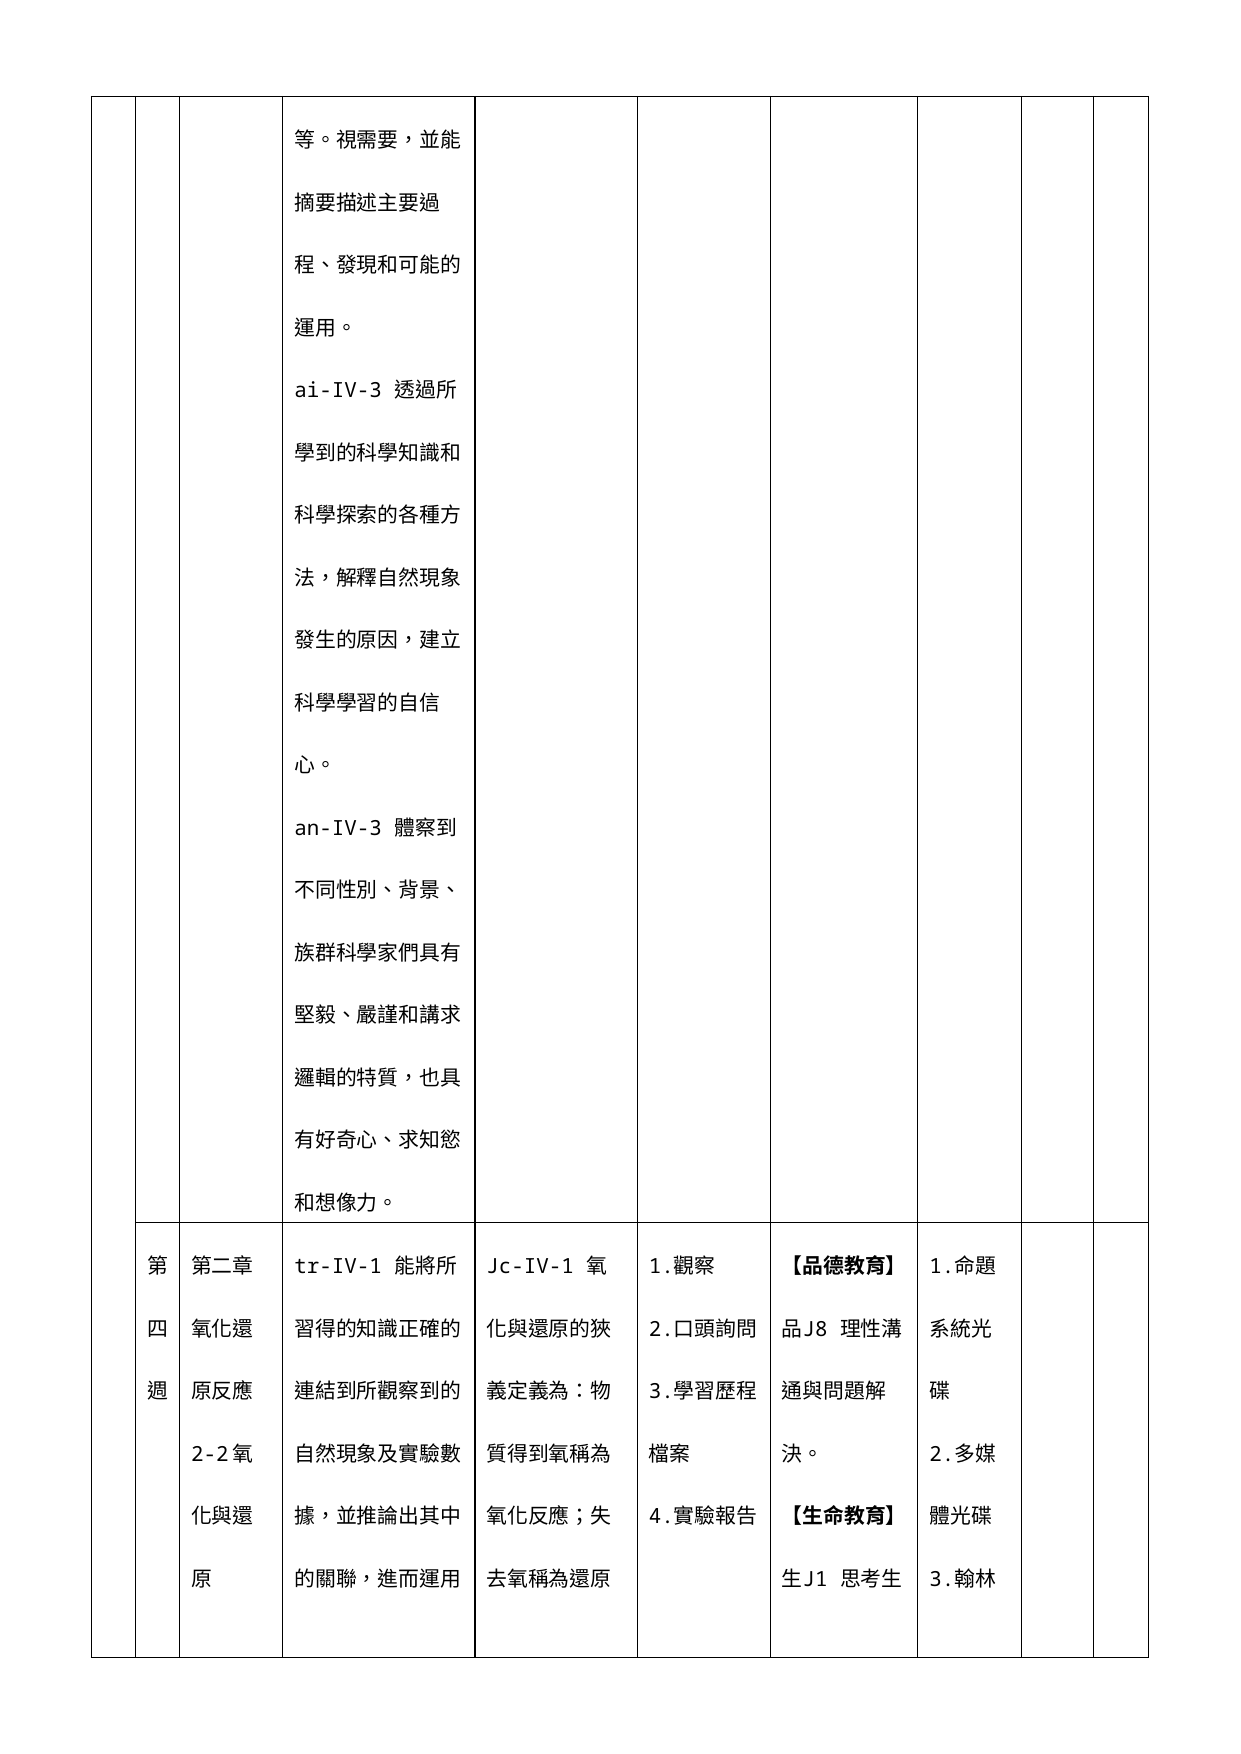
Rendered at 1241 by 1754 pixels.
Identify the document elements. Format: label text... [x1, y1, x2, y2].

table_cell [136, 97, 179, 1222]
table_cell [1094, 1223, 1148, 1657]
table_cell 等。視需要，並能摘要描述主要過程、發現和可能的運用。 ai-IV-3 透過所學到的科學知識和科學探索的各種方法，解釋自然現象發生的原因，建立科學學習的自信心。 an-IV-3 體察到不同性別、背景、族群科學家們具有堅毅、嚴謹和講求邏輯的特質，也具有好奇心、求知慾和想像力。 [283, 97, 474, 1222]
table_cell 1.觀察 2.口頭詢問 3.學習歷程檔案 4.實驗報告 [638, 1223, 770, 1657]
table_cell [1022, 97, 1093, 1222]
table_cell [771, 97, 917, 1222]
table_cell 1.命題系統光碟 2.多媒體光碟 3.翰林 [918, 1223, 1021, 1657]
table_cell tr-IV-1 能將所習得的知識正確的連結到所觀察到的自然現象及實驗數據，並推論出其中的關聯，進而運用 [283, 1223, 474, 1657]
table_cell [92, 97, 135, 1657]
table_cell [1094, 97, 1148, 1222]
table_cell 【品德教育】 品J8 理性溝通與問題解決。 【生命教育】 生J1 思考生 [771, 1223, 917, 1657]
table_cell [638, 97, 770, 1222]
table_cell 第二章氧化還原反應 2-2氧化與還原 [180, 1223, 282, 1657]
table_cell [918, 97, 1021, 1222]
table_cell Jc-IV-1 氧化與還原的狹義定義為：物質得到氧稱為氧化反應；失去氧稱為還原 [476, 1223, 637, 1657]
table_cell [180, 97, 282, 1222]
table_cell [1022, 1223, 1093, 1657]
table_cell [476, 97, 637, 1222]
table_cell 第四週 [136, 1223, 179, 1657]
